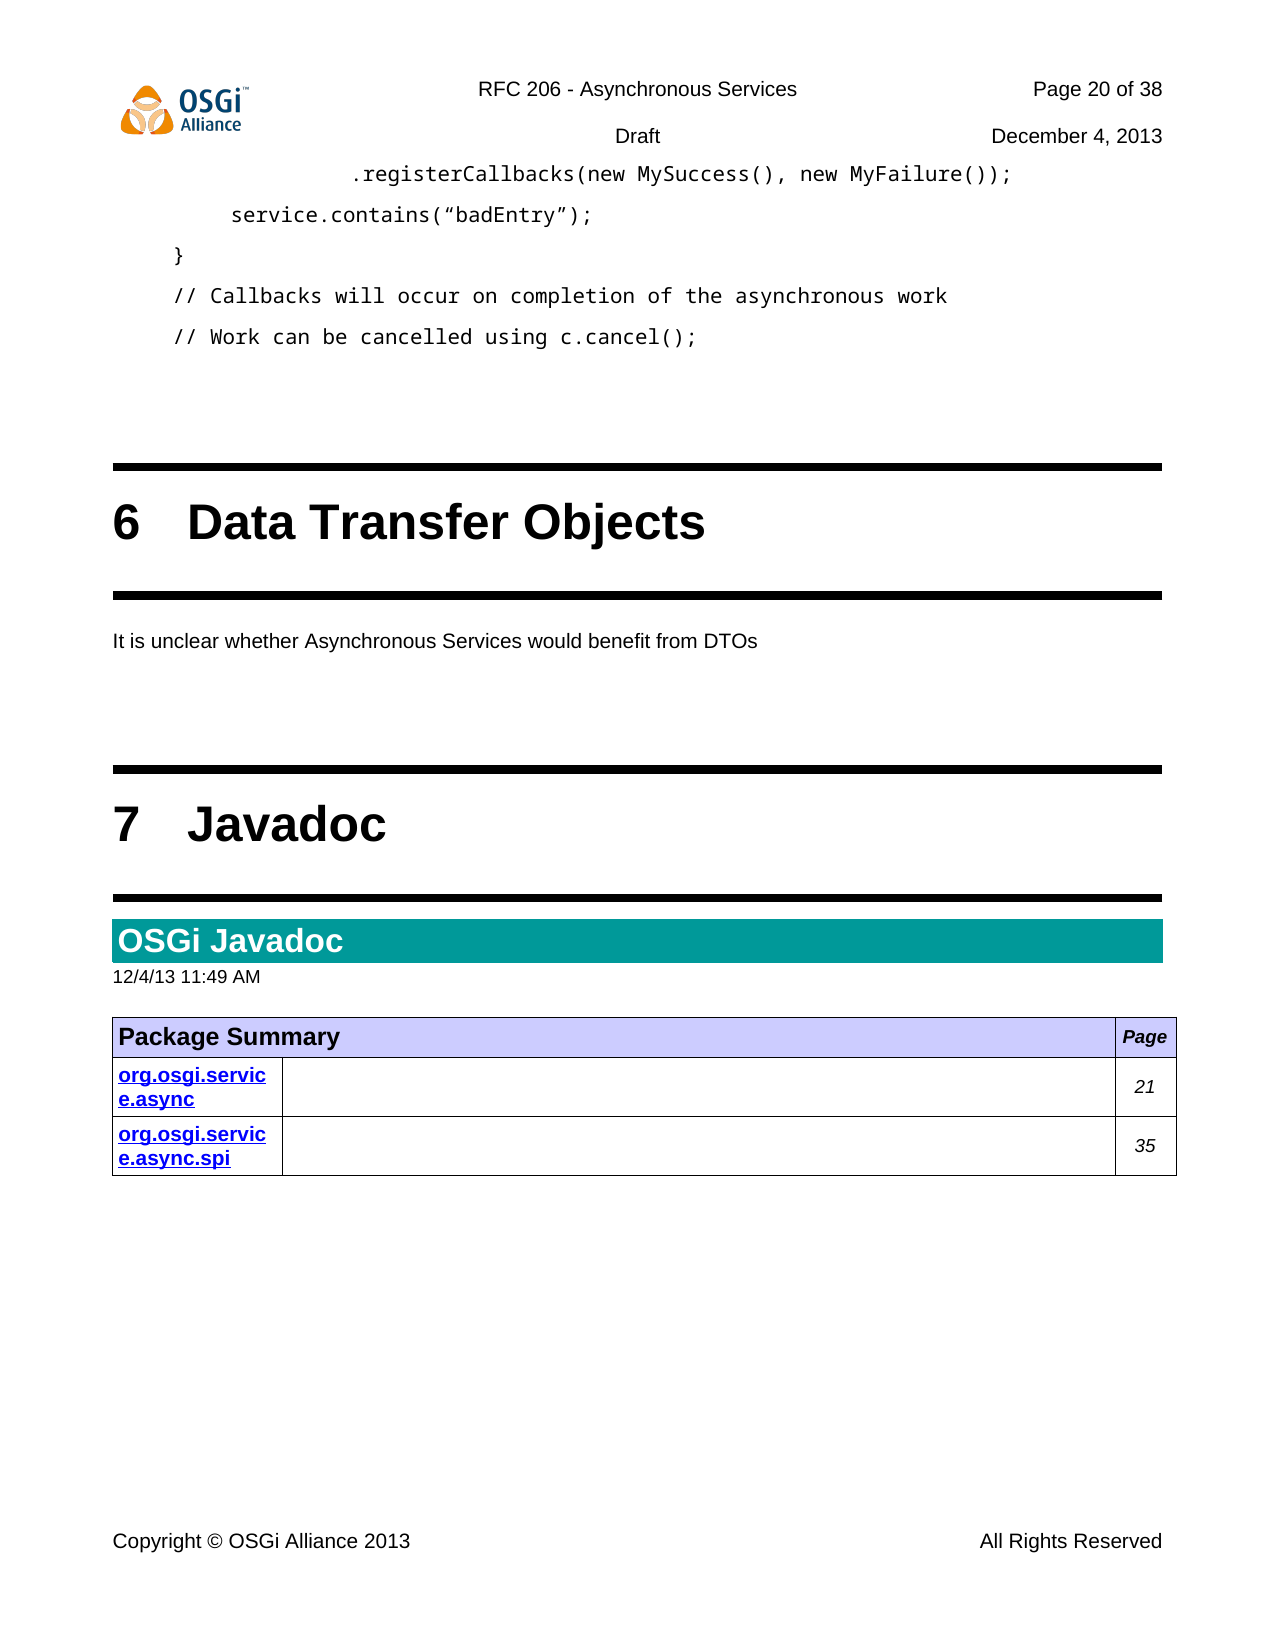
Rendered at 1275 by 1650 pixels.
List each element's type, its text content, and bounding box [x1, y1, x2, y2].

subtitle Data Transfer Objects [112, 464, 1162, 600]
text } [172, 241, 1162, 269]
table_cell [1116, 1058, 1176, 1116]
picture [113, 78, 257, 142]
text // Work can be cancelled using c.cancel(); [172, 322, 1162, 351]
text .registerCallbacks(new MySuccess(), new MyFailure()); [350, 159, 1162, 187]
table_cell [283, 1117, 1115, 1175]
subtitle OSGi Javadoc [114, 920, 1162, 962]
table_header Page [1116, 1018, 1176, 1057]
text service.contains(“badEntry”); [230, 200, 1162, 228]
text It is unclear whether Asynchronous Services would benefit from DTOs [112, 629, 1162, 653]
table_cell org.osgi.service.async.spi [113, 1117, 282, 1175]
table_cell [1116, 1117, 1176, 1175]
text // Callbacks will occur on completion of the asynchronous work [172, 281, 1162, 310]
text 12/4/13 11:49 AM [112, 966, 1162, 987]
table_cell org.osgi.service.async [113, 1058, 282, 1116]
subtitle Javadoc [112, 766, 1162, 902]
table_header Package Summary [113, 1018, 1115, 1057]
table_cell [283, 1058, 1115, 1116]
